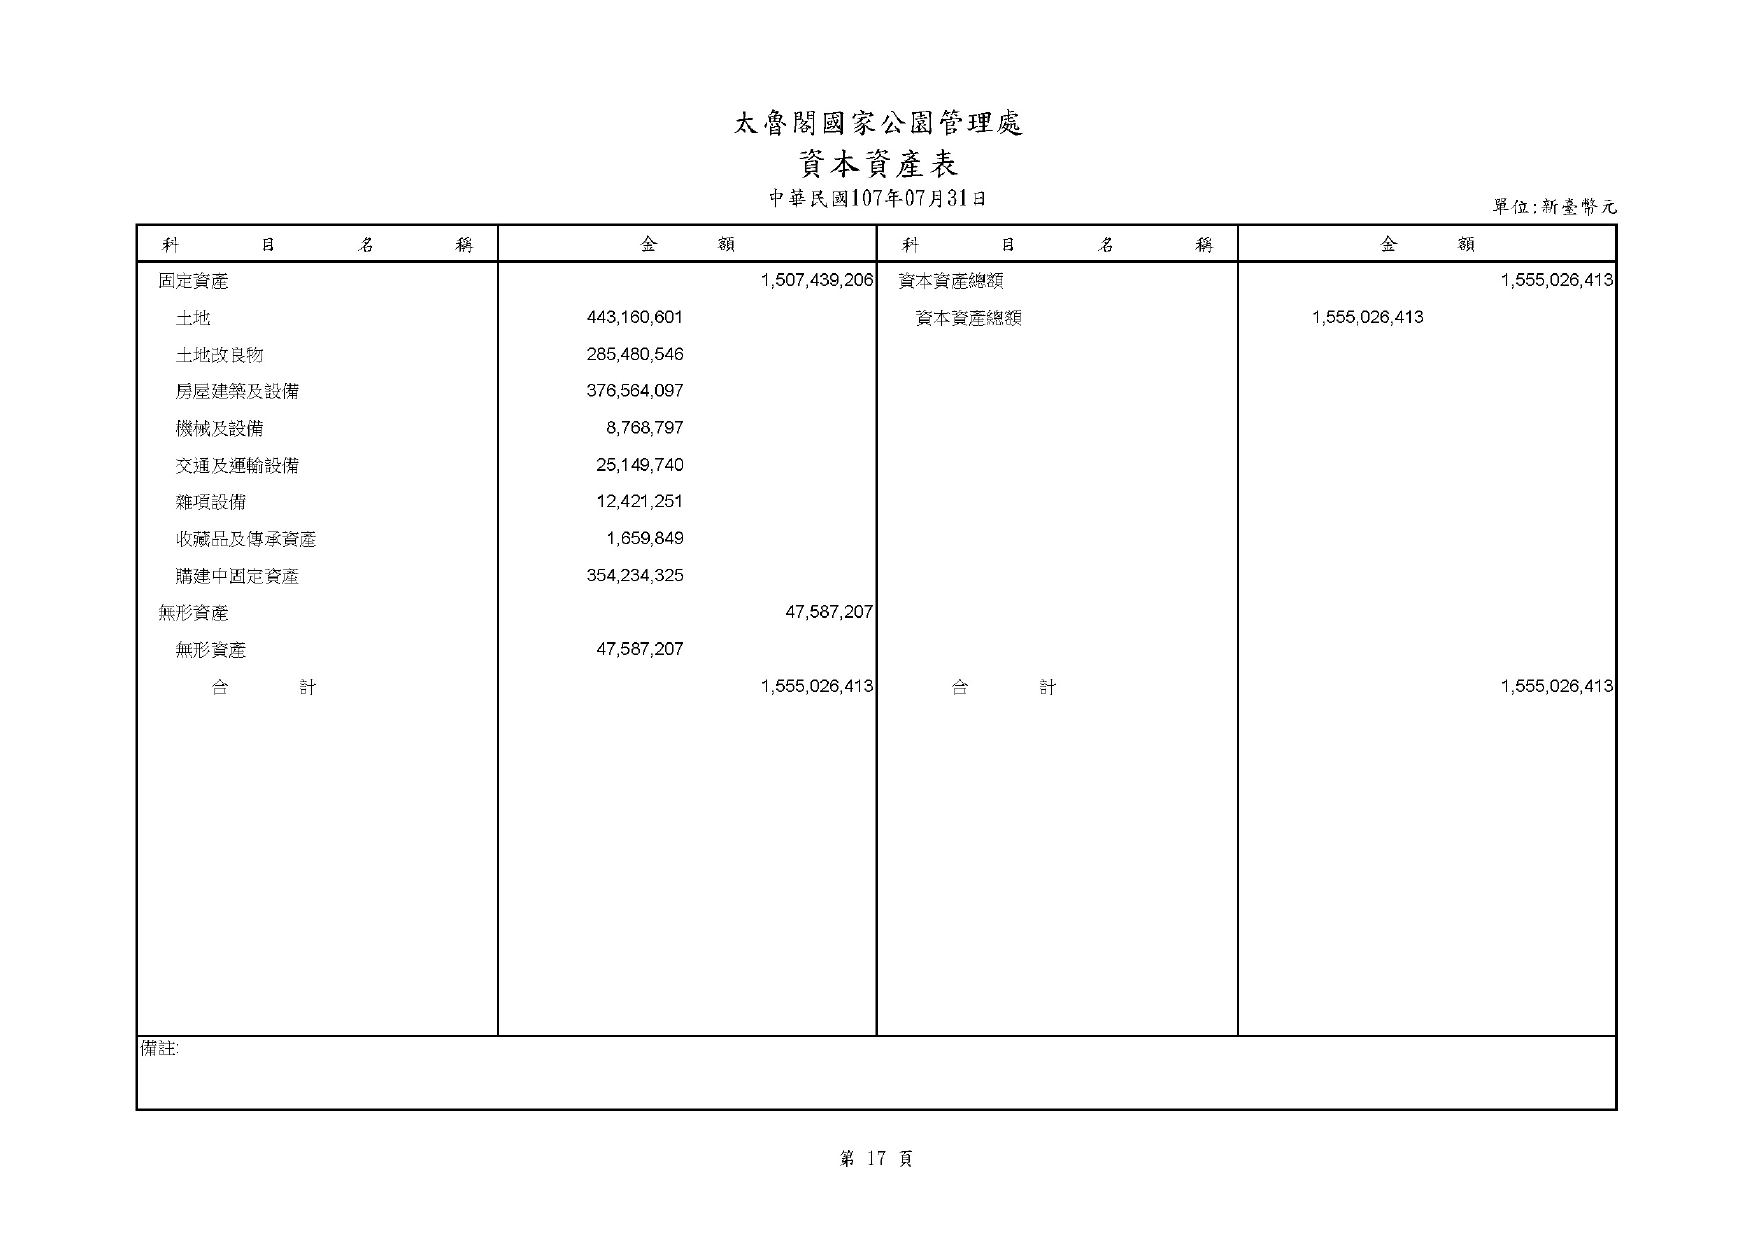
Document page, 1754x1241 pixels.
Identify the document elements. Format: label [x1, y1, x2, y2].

picture [59, 59, 1695, 1216]
